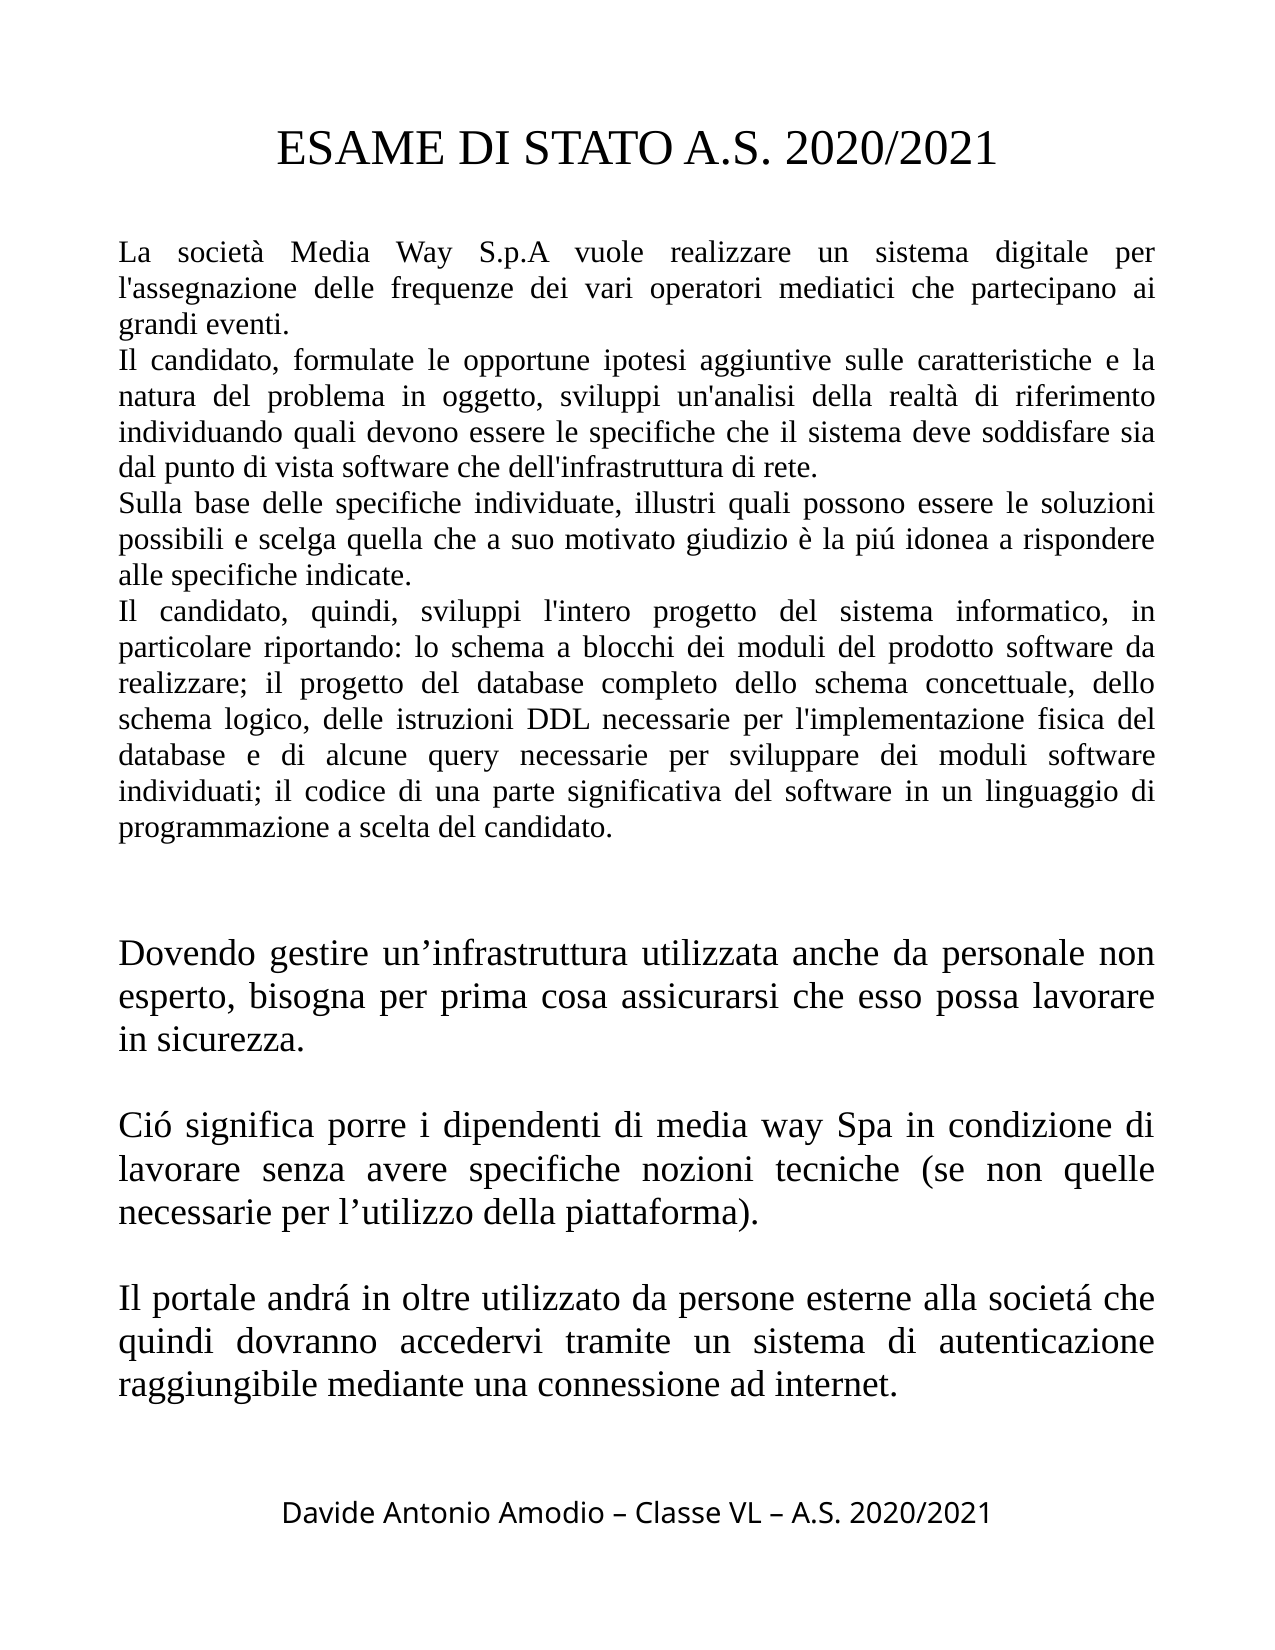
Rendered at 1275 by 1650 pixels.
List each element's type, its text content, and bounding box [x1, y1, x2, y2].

text La società Media Way S.p.A vuole realizzare un sistema digitale per l'assegnazione delle frequenze dei vari operatori mediatici che partecipano ai grandi eventi. [118, 233, 1157, 341]
text Dovendo gestire un’infrastruttura utilizzata anche da personale non esperto, bisogna per prima cosa assicurarsi che esso possa lavorare in sicurezza. [118, 930, 1157, 1060]
text Ció significa porre i dipendenti di media way Spa in condizione di lavorare senza avere specifiche nozioni tecniche (se non quelle necessarie per l’utilizzo della piattaforma). [118, 1103, 1157, 1232]
text Sulla base delle specifiche individuate, illustri quali possono essere le soluzioni possibili e scelga quella che a suo motivato giudizio è la piú idonea a rispondere alle specifiche indicate. [118, 485, 1157, 592]
text ESAME DI STATO A.S. 2020/2021 [118, 118, 1157, 176]
text Il candidato, formulate le opportune ipotesi aggiuntive sulle caratteristiche e la natura del problema in oggetto, sviluppi un'analisi della realtà di riferimento individuando quali devono essere le specifiche che il sistema deve soddisfare sia dal punto di vista software che dell'infrastruttura di rete. [118, 341, 1157, 485]
text Il candidato, quindi, sviluppi l'intero progetto del sistema informatico, in particolare riportando: lo schema a blocchi dei moduli del prodotto software da realizzare; il progetto del database completo dello schema concettuale, dello schema logico, delle istruzioni DDL necessarie per l'implementazione fisica del database e di alcune query necessarie per sviluppare dei moduli software individuati; il codice di una parte significativa del software in un linguaggio di programmazione a scelta del candidato. [118, 592, 1157, 844]
text Il portale andrá in oltre utilizzato da persone esterne alla societá che quindi dovranno accedervi tramite un sistema di autenticazione raggiungibile mediante una connessione ad internet. [118, 1275, 1157, 1405]
